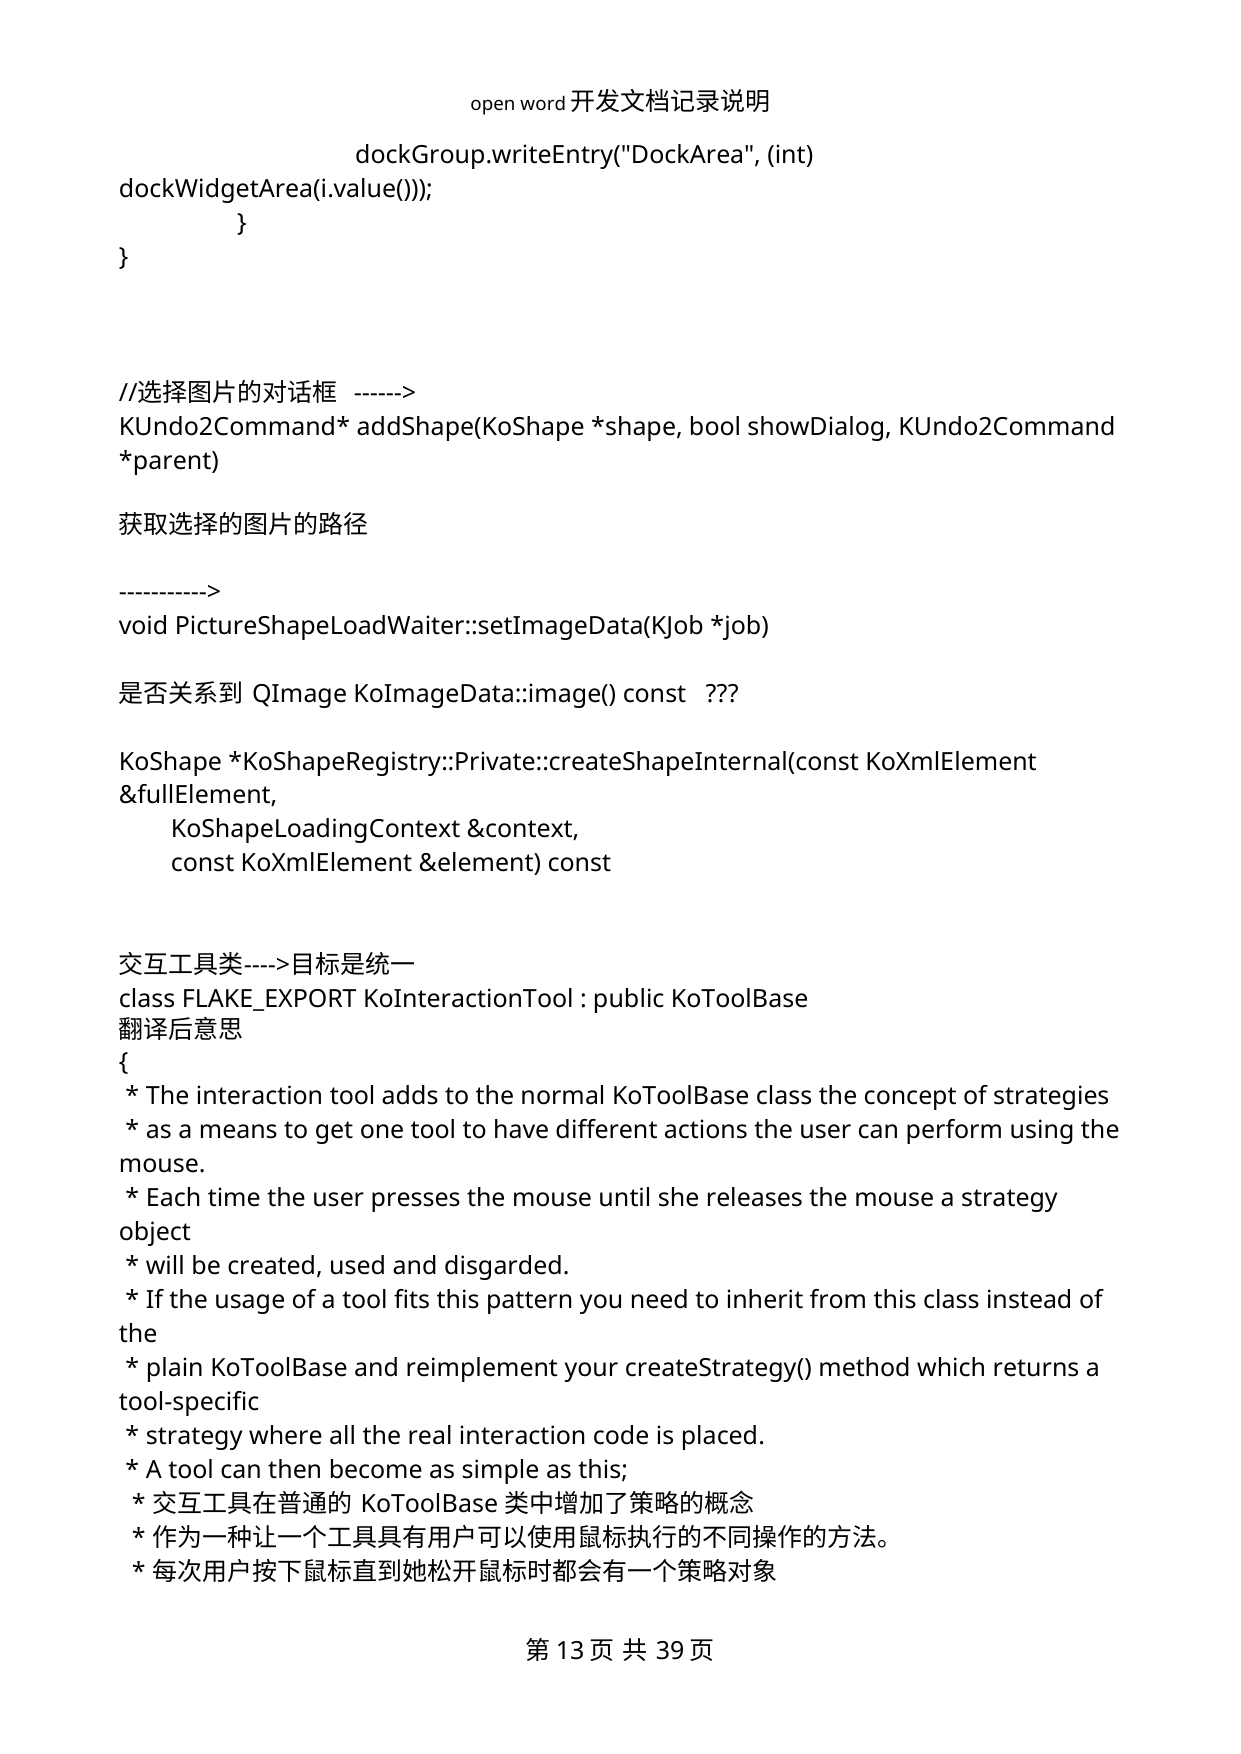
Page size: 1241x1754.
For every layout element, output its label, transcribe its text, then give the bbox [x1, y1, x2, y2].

text 翻译后意思 [119, 1015, 1121, 1044]
text * If the usage of a tool fits this pattern you need to inherit from this class instead of the [119, 1282, 1121, 1350]
text 交互工具类---->目标是统一 [119, 947, 1121, 981]
text * will be created, used and disgarded. [119, 1248, 1121, 1282]
text dockGroup.writeEntry("DockArea", (int) dockWidgetArea(i.value())); [119, 137, 1121, 205]
text class FLAKE_EXPORT KoInteractionTool : public KoToolBase [119, 981, 1121, 1015]
text KoShape *KoShapeRegistry::Private::createShapeInternal(const KoXmlElement &fullElement, [119, 743, 1121, 811]
text KoShapeLoadingContext &context, [119, 811, 1121, 845]
text * 作为一种让一个工具具有用户可以使用鼠标执行的不同操作的方法。 [119, 1519, 1121, 1553]
text * strategy where all the real interaction code is placed. [119, 1418, 1121, 1452]
text void PictureShapeLoadWaiter::setImageData(KJob *job) [119, 608, 1121, 642]
text * 交互工具在普通的 KoToolBase 类中增加了策略的概念 [119, 1486, 1121, 1519]
text } [119, 205, 1121, 239]
text * 每次用户按下鼠标直到她松开鼠标时都会有一个策略对象 [119, 1553, 1121, 1587]
text * The interaction tool adds to the normal KoToolBase class the concept of strategies [119, 1078, 1121, 1112]
text -----------> [119, 574, 1121, 608]
text * plain KoToolBase and reimplement your createStrategy() method which returns a tool-specific [119, 1350, 1121, 1418]
text 是否关系到 QImage KoImageData::image() const ??? [119, 676, 1121, 709]
text 获取选择的图片的路径 [119, 511, 1121, 540]
text * A tool can then become as simple as this; [119, 1452, 1121, 1486]
text //选择图片的对话框 ------> [119, 375, 1121, 409]
text const KoXmlElement &element) const [119, 845, 1121, 879]
text { [119, 1044, 1121, 1078]
text KUndo2Command* addShape(KoShape *shape, bool showDialog, KUndo2Command *parent) [119, 409, 1121, 477]
text } [119, 239, 1121, 273]
text * Each time the user presses the mouse until she releases the mouse a strategy object [119, 1180, 1121, 1248]
text * as a means to get one tool to have different actions the user can perform using the mouse. [119, 1112, 1121, 1180]
